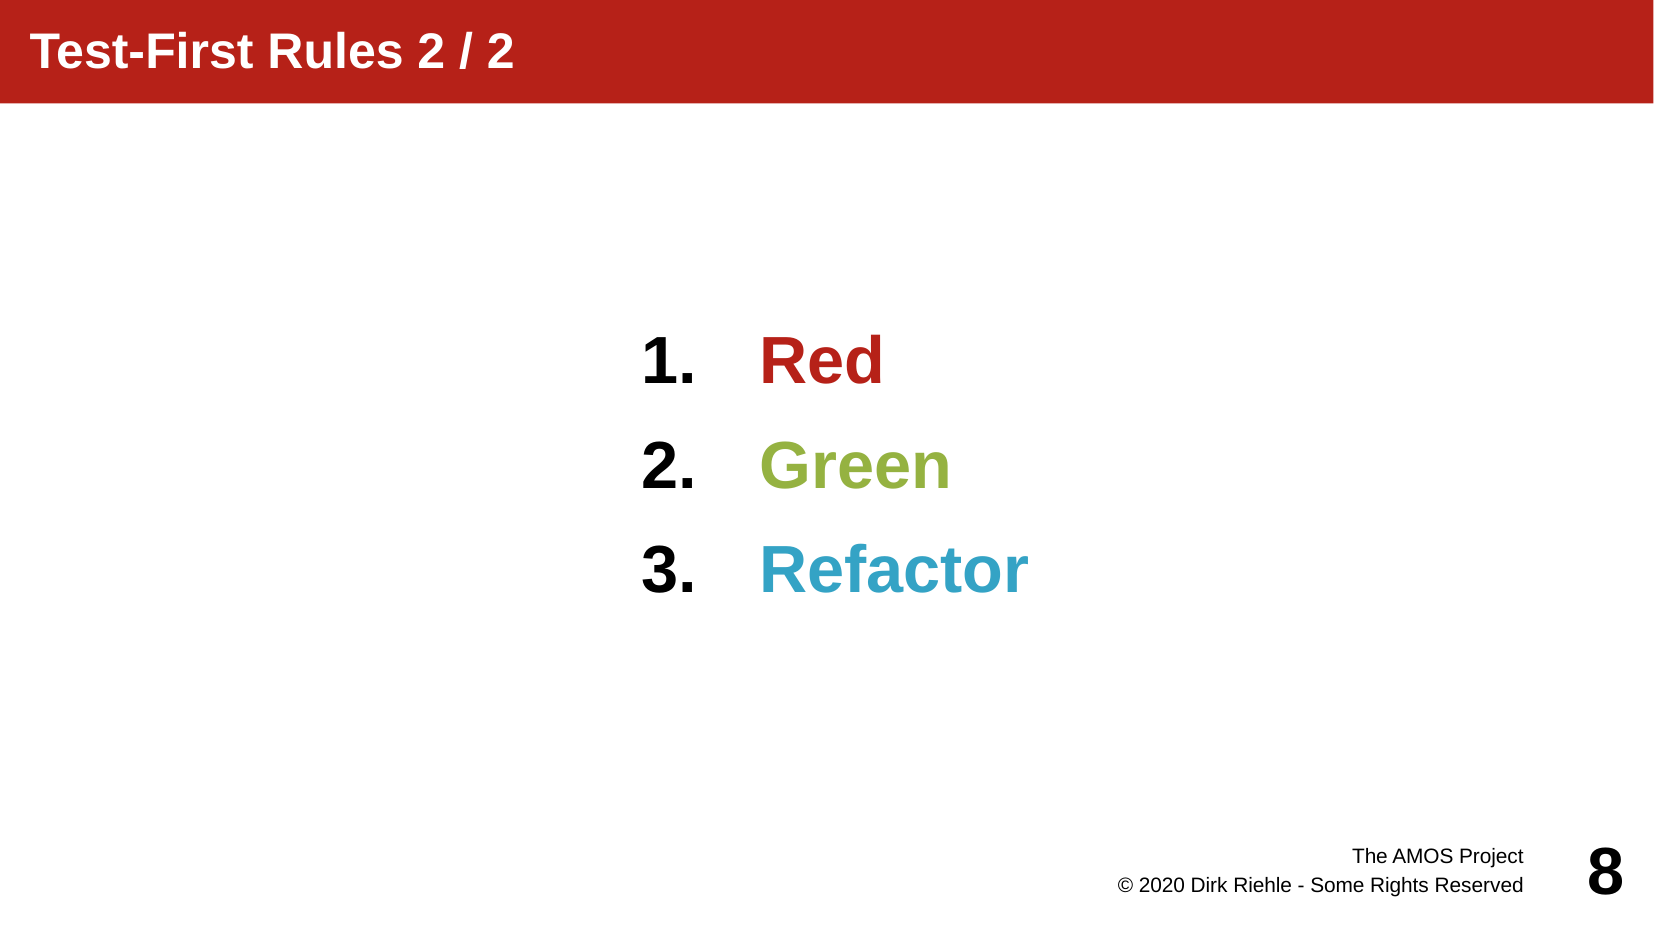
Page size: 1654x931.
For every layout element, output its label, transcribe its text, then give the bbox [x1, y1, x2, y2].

subtitle Red Green Refactor [29, 132, 1625, 798]
title Test-First Rules 2 / 2 [0, 0, 1654, 104]
